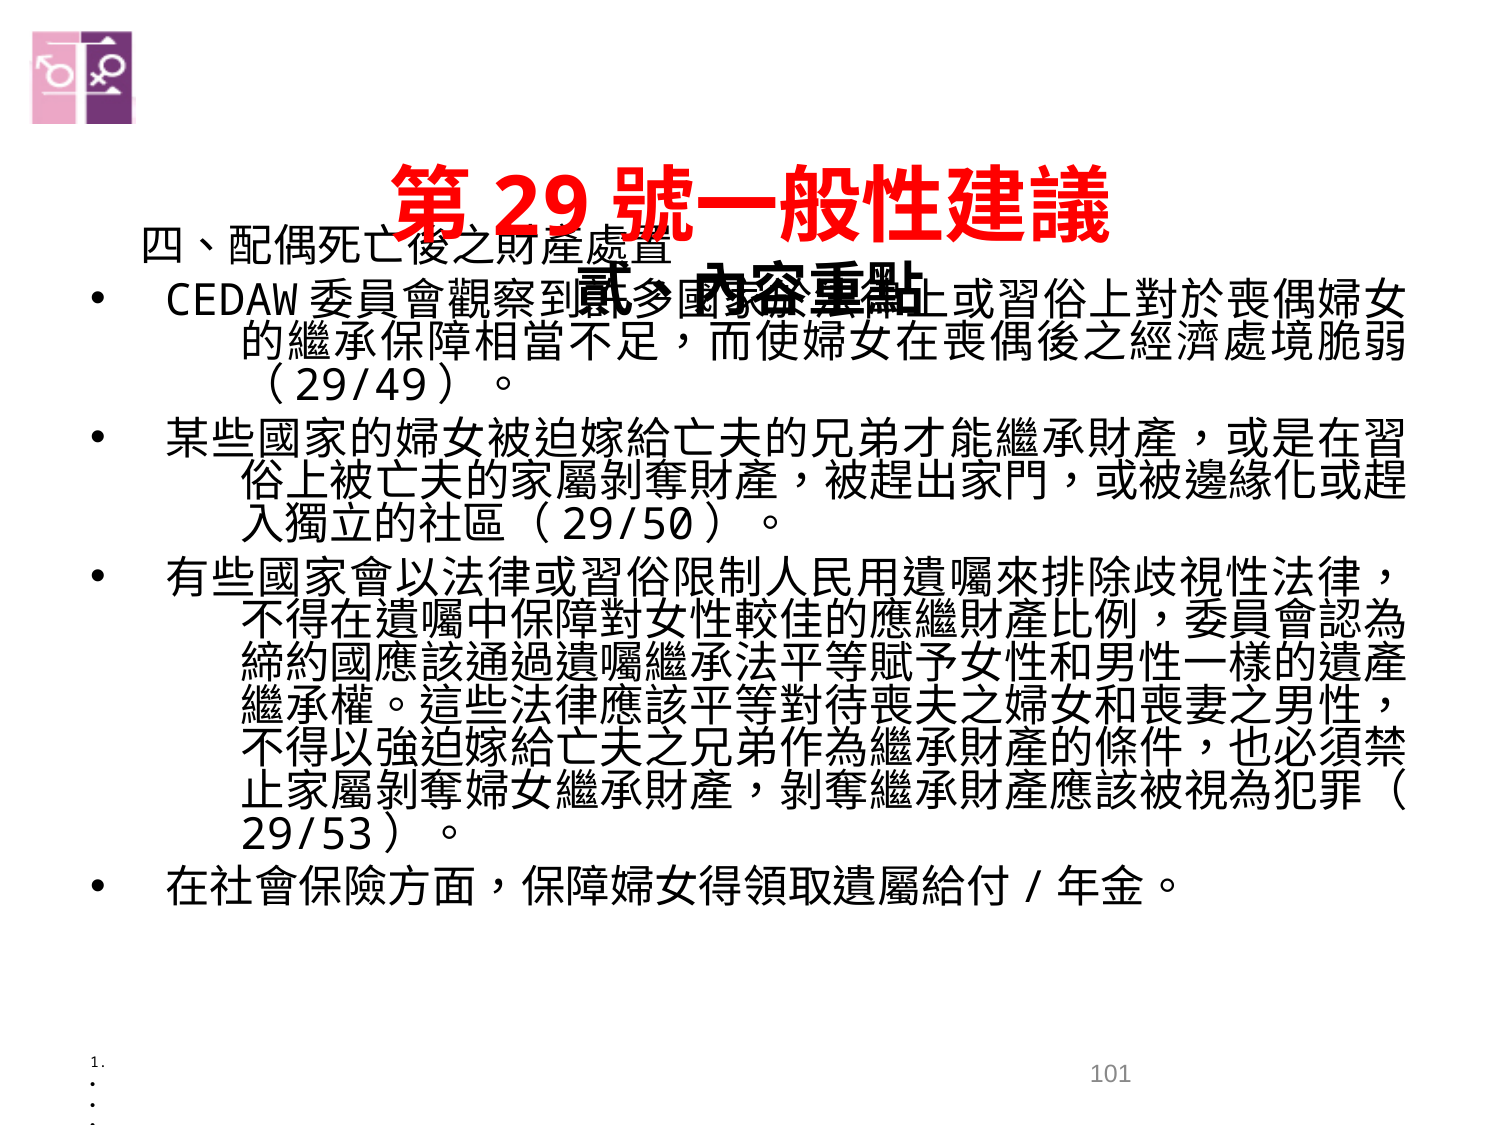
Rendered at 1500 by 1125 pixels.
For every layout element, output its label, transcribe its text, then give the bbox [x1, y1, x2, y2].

text_box 101 [1074, 1042, 1426, 1103]
list 四、配偶死亡後之財產處置 CEDAW委員會觀察到許多國家於法律上或習俗上對於喪偶婦女的繼承保障相當不足，而使婦女在喪偶後之經濟處境脆弱（29/49）。 某些國家的婦女被迫嫁給亡夫的兄弟才能繼承財產，或是在習俗上被亡夫的家屬剝奪財產，被趕出家門，或被邊緣化或趕入獨立的社區（29/50）。 有些國家會以法律或習俗限制人民用遺囑來排除歧視性法律，不得在遺囑中保障對女性較佳的應繼財產比例，委員會認為締約國應該通過遺囑繼承法平等賦予女性和男性一樣的遺產繼承權。這些法律應該平等對待喪夫之婦女和喪妻之男性，不得以強迫嫁給亡夫之兄弟作為繼承財產的條件，也必須禁止家屬剝奪婦女繼承財產，剝奪繼承財產應該被視為犯罪（ 29/53）。 在社會保險方面，保障婦女得領取遺屬給付/年金。 [75, 219, 1424, 1059]
title 第29號一般性建議 貳、內容重點 [75, 45, 1426, 173]
